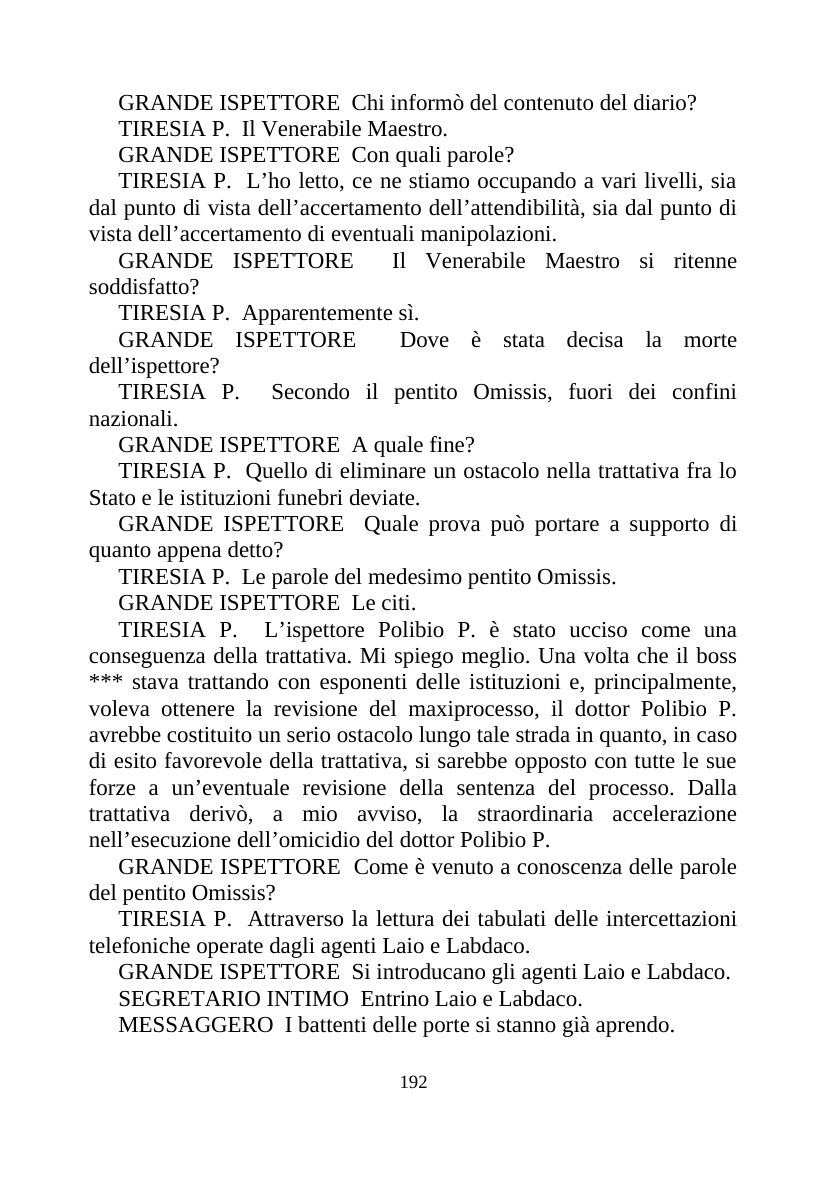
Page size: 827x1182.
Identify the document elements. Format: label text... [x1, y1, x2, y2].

text TIRESIA P. Quello di eliminare un ostacolo nella trattativa fra lo Stato e le istituzioni funebri deviate. [89, 457, 738, 510]
text TIRESIA P. Secondo il pentito Omissis, fuori dei confini nazionali. [89, 378, 738, 431]
text GRANDE ISPETTORE Chi informò del contenuto del diario? [89, 88, 738, 115]
text GRANDE ISPETTORE Con quali parole? [89, 141, 738, 168]
text TIRESIA P. L’ho letto, ce ne stiamo occupando a vari livelli, sia dal punto di vista dell’accertamento dell’attendibilità, sia dal punto di vista dell’accertamento di eventuali manipolazioni. [89, 168, 738, 247]
text GRANDE ISPETTORE A quale fine? [89, 431, 738, 457]
text GRANDE ISPETTORE Le citi. [89, 589, 738, 616]
text TIRESIA P. Il Venerabile Maestro. [89, 115, 738, 141]
text SEGRETARIO INTIMO Entrino Laio e Labdaco. [89, 984, 738, 1011]
text TIRESIA P. Le parole del medesimo pentito Omissis. [89, 563, 738, 589]
text GRANDE ISPETTORE Si introducano gli agenti Laio e Labdaco. [89, 958, 738, 984]
text GRANDE ISPETTORE Quale prova può portare a supporto di quanto appena detto? [89, 510, 738, 563]
text TIRESIA P. Apparentemente sì. [89, 299, 738, 326]
text TIRESIA P. Attraverso la lettura dei tabulati delle intercettazioni telefoniche operate dagli agenti Laio e Labdaco. [89, 906, 738, 958]
text GRANDE ISPETTORE Il Venerabile Maestro si ritenne soddisfatto? [89, 247, 738, 299]
text GRANDE ISPETTORE Come è venuto a conoscenza delle parole del pentito Omissis? [89, 853, 738, 906]
text GRANDE ISPETTORE Dove è stata decisa la morte dell’ispettore? [89, 326, 738, 378]
text MESSAGGERO I battenti delle porte si stanno già aprendo. [89, 1011, 738, 1037]
text TIRESIA P. L’ispettore Polibio P. è stato ucciso come una conseguenza della trattativa. Mi spiego meglio. Una volta che il boss *** stava trattando con esponenti delle istituzioni e, principalmente, voleva ottenere la revisione del maxiprocesso, il dottor Polibio P. avrebbe costituito un serio ostacolo lungo tale strada in quanto, in caso di esito favorevole della trattativa, si sarebbe opposto con tutte le sue forze a un’eventuale revisione della sentenza del processo. Dalla trattativa derivò, a mio avviso, la straordinaria accelerazione nell’esecuzione dell’omicidio del dottor Polibio P. [89, 616, 738, 853]
